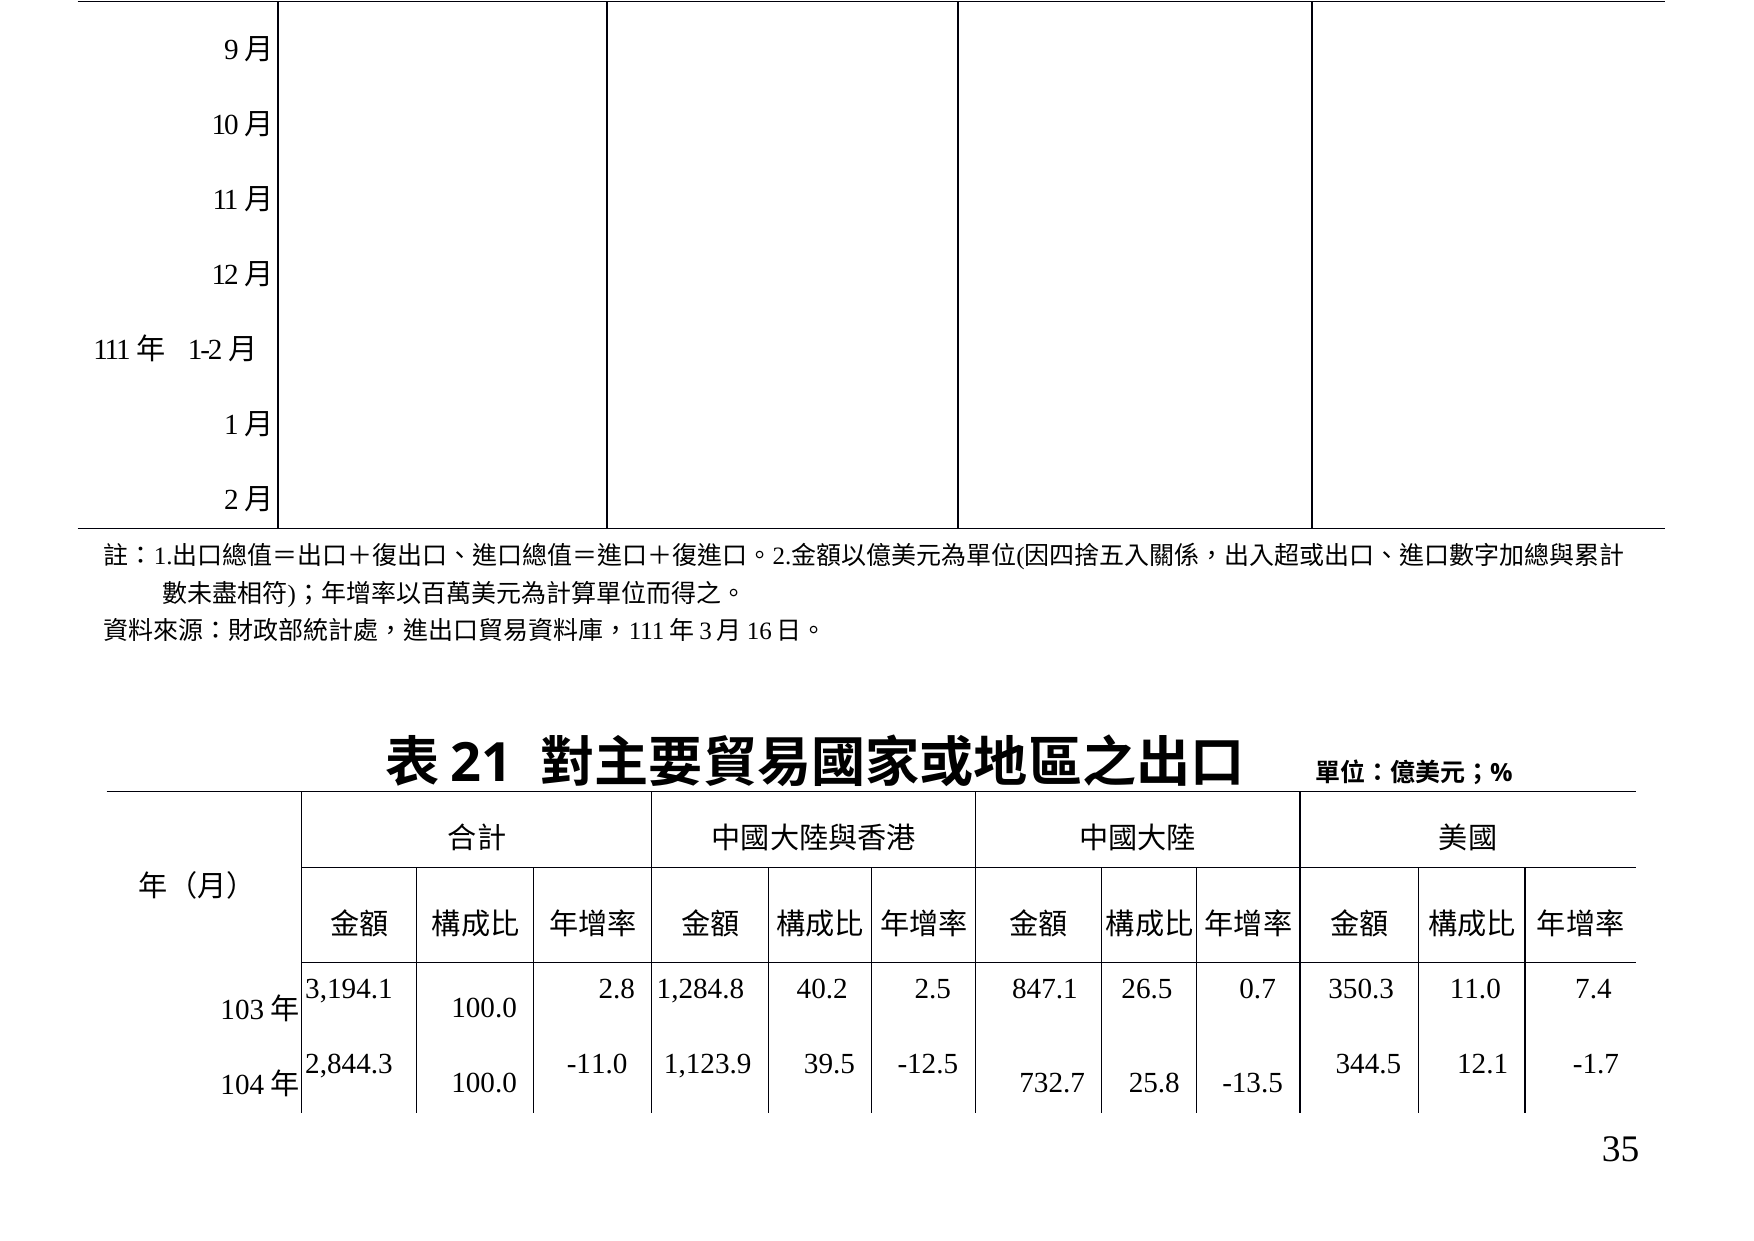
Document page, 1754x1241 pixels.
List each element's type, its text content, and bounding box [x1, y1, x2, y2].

table_cell 25.8 [1102, 1038, 1196, 1113]
table_cell 103年 [107, 962, 301, 1038]
table_cell 構成比 [1102, 868, 1196, 962]
table_cell 年增率 [1526, 868, 1636, 962]
table_cell -1.7 [1526, 1038, 1636, 1113]
text 註：1.出口總值＝出口＋復出口、進口總值＝進口＋復進口。2.金額以億美元為單位(因四捨五入關係，出入超或出口、進口數字加總與累計數未盡相符)；年增率以百萬美元為計算單位而得之。 [103, 529, 1639, 604]
table_cell 350.3 [1301, 963, 1418, 1038]
table_header 合計 [302, 792, 651, 867]
table_cell [1136, 2, 1311, 528]
table_header 中國大陸 [976, 792, 1299, 867]
table_cell 年增率 [1197, 868, 1299, 962]
table_cell 構成比 [1419, 868, 1524, 962]
table_cell [1313, 2, 1488, 528]
table_cell 104年 [107, 1038, 301, 1113]
table_cell 構成比 [769, 868, 871, 962]
text 資料來源：財政部統計處，進出口貿易資料庫，111年3月16日。 [103, 604, 1639, 641]
subtitle 表21 對主要貿易國家或地區之出口 單位：億美元；% [103, 716, 1639, 791]
table_cell -12.5 [872, 1038, 975, 1113]
table_cell 100.0 [417, 1038, 533, 1113]
table_cell 1,284.8 [652, 963, 768, 1038]
table_cell 344.5 [1301, 1038, 1418, 1113]
table_cell 年增率 [534, 868, 651, 962]
table_cell 2,844.3 [302, 1038, 416, 1113]
table_cell [959, 2, 1136, 528]
table_cell 12.1 [1419, 1038, 1524, 1113]
table_cell [430, 2, 606, 528]
table_cell 100.0 [417, 963, 533, 1038]
table_cell [608, 2, 783, 528]
table_cell 40.2 [769, 963, 871, 1038]
table_cell 732.7 [976, 1038, 1101, 1113]
table_cell 1,123.9 [652, 1038, 768, 1113]
table_cell 金額 [652, 868, 768, 962]
table_header 年（月） [107, 792, 301, 962]
table_header 美國 [1301, 792, 1636, 867]
table_cell -11.0 [534, 1038, 651, 1113]
table_cell 金額 [976, 868, 1101, 962]
table_cell 7.4 [1526, 963, 1636, 1038]
table_cell 0.7 [1197, 963, 1299, 1038]
table_cell 11.0 [1419, 963, 1524, 1038]
table_cell 2.8 [534, 963, 651, 1038]
table_cell 3,194.1 [302, 963, 416, 1038]
table_cell [783, 2, 957, 528]
table_cell 構成比 [417, 868, 533, 962]
table_cell 26.5 [1102, 963, 1196, 1038]
table_cell [1489, 2, 1665, 528]
table_header 中國大陸與香港 [652, 792, 975, 867]
table_cell 9月 10月 11月 12月 111年 1-2月 1月 2月 [78, 2, 277, 528]
table_cell -13.5 [1197, 1038, 1299, 1113]
table_cell 39.5 [769, 1038, 871, 1113]
table_cell 金額 [1301, 868, 1418, 962]
table_cell 年增率 [872, 868, 975, 962]
table_cell 847.1 [976, 963, 1101, 1038]
table_cell [279, 2, 430, 528]
table_cell 金額 [302, 868, 416, 962]
table_cell 2.5 [872, 963, 975, 1038]
